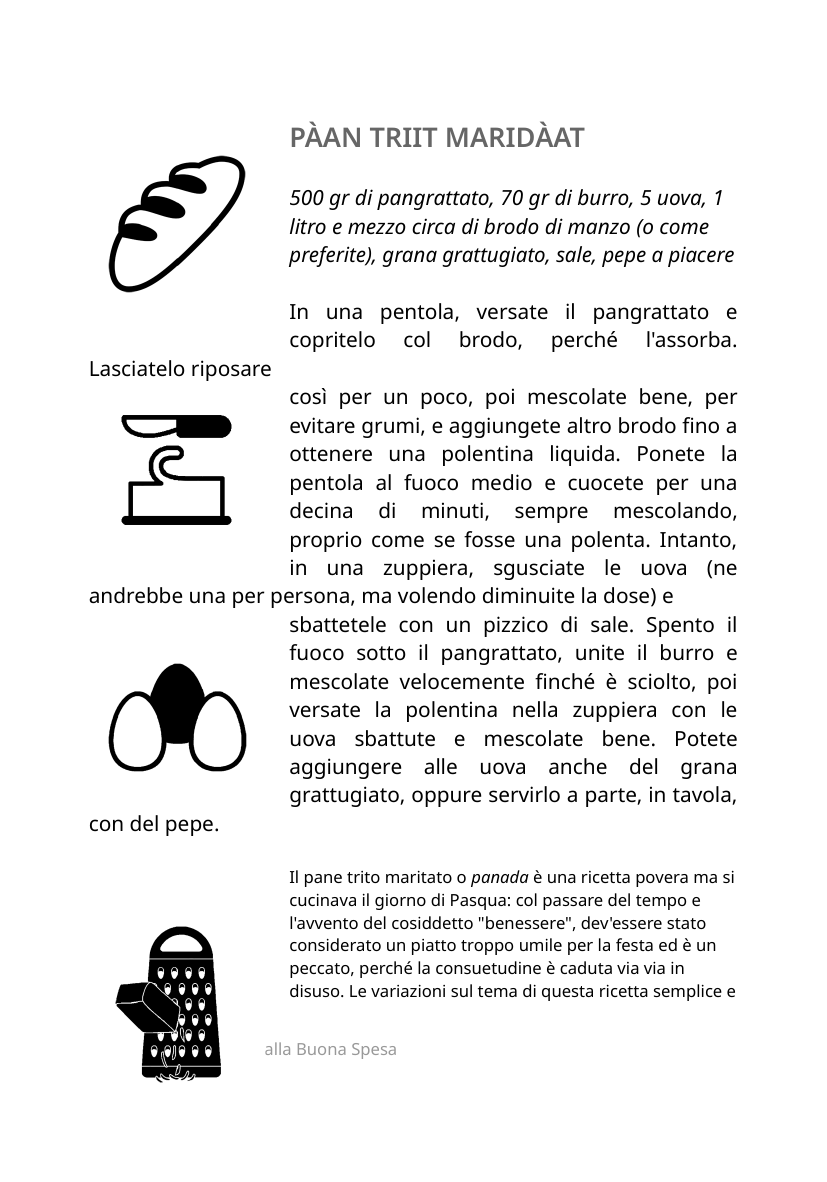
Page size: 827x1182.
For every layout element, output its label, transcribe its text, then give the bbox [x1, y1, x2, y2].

picture [88, 382, 266, 560]
picture [88, 627, 266, 805]
title Pàan triit maridàat [88, 118, 738, 155]
picture [88, 135, 266, 313]
text 500 gr di pangrattato, 70 gr di burro, 5 uova, 1 litro e mezzo circa di brodo di manzo (o come preferite), grana grattugiato, sale, pepe a piacere [266, 183, 738, 269]
picture [88, 913, 266, 1091]
text Il pane trito maritato o panada è una ricetta povera ma si cucinava il giorno di Pasqua: col passare del tempo e l'avvento del cosiddetto "benessere", dev'essere stato considerato un piatto troppo umile per la festa ed è un peccato, perché la consuetudine è caduta via via in disuso. Le variazioni sul tema di questa ricetta semplice e [88, 866, 738, 1002]
text sbattetele con un pizzico di sale. Spento il fuoco sotto il pangrattato, unite il burro e mescolate velocemente finché è sciolto, poi versate la polentina nella zuppiera con le uova sbattute e mescolate bene. Potete aggiungere alle uova anche del grana grattugiato, oppure servirlo a parte, in tavola, con del pepe. [88, 610, 738, 837]
text così per un poco, poi mescolate bene, per evitare grumi, e aggiungete altro brodo fino a ottenere una polentina liquida. Ponete la pentola al fuoco medio e cuocete per una decina di minuti, sempre mescolando, proprio come se fosse una polenta. Intanto, in una zuppiera, sgusciate le uova (ne andrebbe una per persona, ma volendo diminuite la dose) e [88, 382, 738, 610]
text In una pentola, versate il pangrattato e copritelo col brodo, perché l'assorba. Lasciatelo riposare [88, 297, 738, 382]
